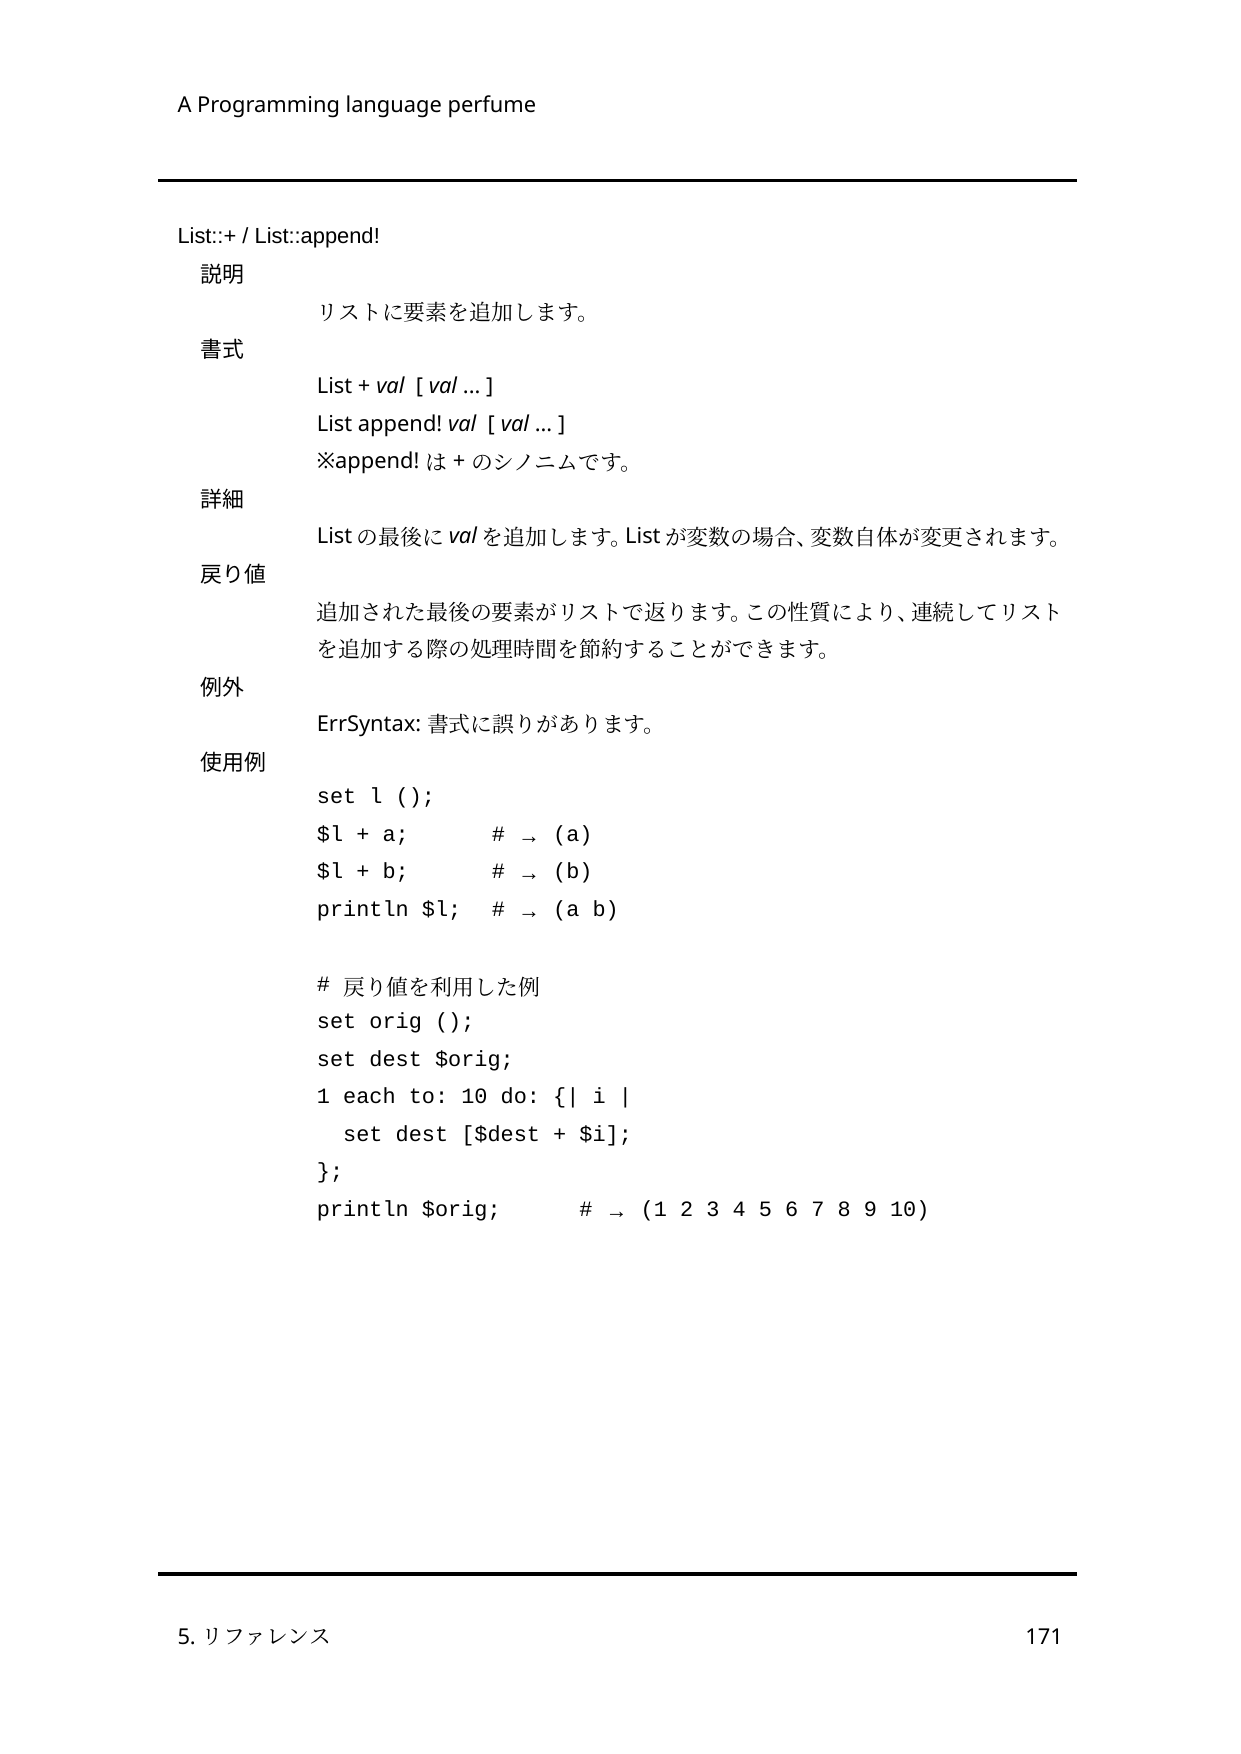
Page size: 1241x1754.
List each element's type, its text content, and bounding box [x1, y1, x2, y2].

table_cell 詳細 [200, 479, 317, 554]
table_cell 書式 [200, 329, 317, 479]
table_header 説明 [200, 254, 317, 329]
table_cell set l (); $l + a; # → (a) $l + b; # → (b) println $l; # → (a b) # 戻り値を利用した例 set orig (); set dest $orig; 1 each to: 10 do: {| i | set dest [$dest + $i]; }; println $orig; # → (1 2 3 4 5 6 7 8 9 10) [317, 742, 1063, 1229]
table_cell 追加された最後の要素がリストで返ります。この性質により、連続してリストを追加する際の処理時間を節約することができます。 [317, 554, 1063, 667]
table_cell 戻り値 [200, 554, 317, 667]
subtitle List::+ / List::append! [177, 217, 1063, 254]
table_cell Listの最後にvalを追加します。Listが変数の場合、変数自体が変更されます。 [317, 479, 1063, 554]
table_cell 例外 [200, 667, 317, 742]
table_cell List + val [ val ... ] List append! val [ val ... ] ※append! は + のシノニムです。 [317, 329, 1063, 479]
table_cell 使用例 [200, 742, 317, 1229]
table_header リストに要素を追加します。 [317, 254, 1063, 329]
table_cell ErrSyntax: 書式に誤りがあります。 [317, 667, 1063, 742]
